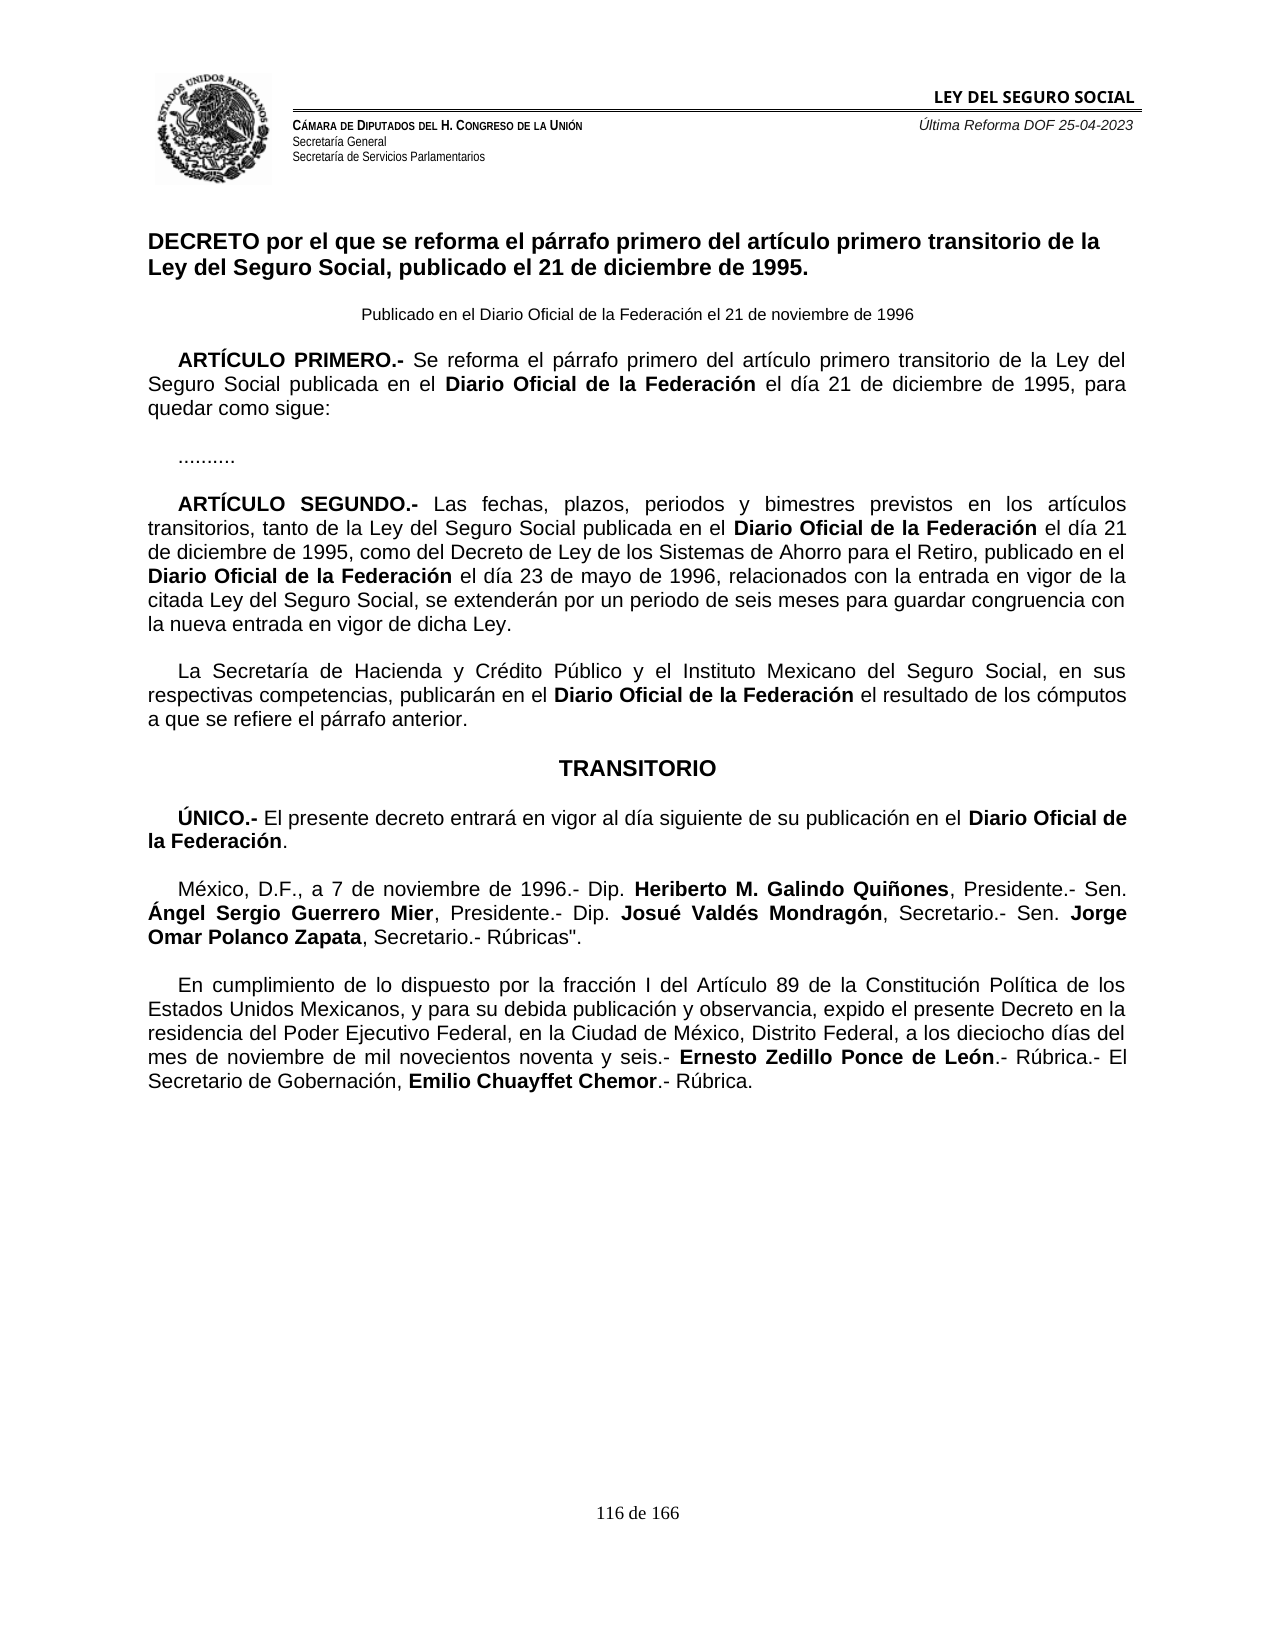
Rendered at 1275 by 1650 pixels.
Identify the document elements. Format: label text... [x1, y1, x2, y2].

text La Secretaría de Hacienda y Crédito Público y el Instituto Mexicano del Seguro Social, en sus respectivas competencias, publicarán en el Diario Oficial de la Federación el resultado de los cómputos a que se refiere el párrafo anterior. [148, 659, 1127, 731]
text TRANSITORIO [148, 755, 1127, 781]
text ÚNICO.- El presente decreto entrará en vigor al día siguiente de su publicación en el Diario Oficial de la Federación. [148, 805, 1127, 853]
text ARTÍCULO PRIMERO.- Se reforma el párrafo primero del artículo primero transitorio de la Ley del Seguro Social publicada en el Diario Oficial de la Federación el día 21 de diciembre de 1995, para quedar como sigue: [148, 348, 1127, 420]
text ARTÍCULO SEGUNDO.- Las fechas, plazos, periodos y bimestres previstos en los artículos transitorios, tanto de la Ley del Seguro Social publicada en el Diario Oficial de la Federación el día 21 de diciembre de 1995, como del Decreto de Ley de los Sistemas de Ahorro para el Retiro, publicado en el Diario Oficial de la Federación el día 23 de mayo de 1996, relacionados con la entrada en vigor de la citada Ley del Seguro Social, se extenderán por un periodo de seis meses para guardar congruencia con la nueva entrada en vigor de dicha Ley. [148, 492, 1127, 635]
text En cumplimiento de lo dispuesto por la fracción I del Artículo 89 de la Constitución Política de los Estados Unidos Mexicanos, y para su debida publicación y observancia, expido el presente Decreto en la residencia del Poder Ejecutivo Federal, en la Ciudad de México, Distrito Federal, a los dieciocho días del mes de noviembre de mil novecientos noventa y seis.- Ernesto Zedillo Ponce de León.- Rúbrica.- El Secretario de Gobernación, Emilio Chuayffet Chemor.- Rúbrica. [148, 973, 1127, 1093]
text Publicado en el Diario Oficial de la Federación el 21 de noviembre de 1996 [148, 305, 1127, 324]
text DECRETO por el que se reforma el párrafo primero del artículo primero transitorio de la Ley del Seguro Social, publicado el 21 de diciembre de 1995. [148, 228, 1127, 281]
text México, D.F., a 7 de noviembre de 1996.- Dip. Heriberto M. Galindo Quiñones, Presidente.- Sen. Ángel Sergio Guerrero Mier, Presidente.- Dip. Josué Valdés Mondragón, Secretario.- Sen. Jorge Omar Polanco Zapata, Secretario.- Rúbricas". [148, 877, 1127, 949]
text .......... [148, 444, 1127, 468]
